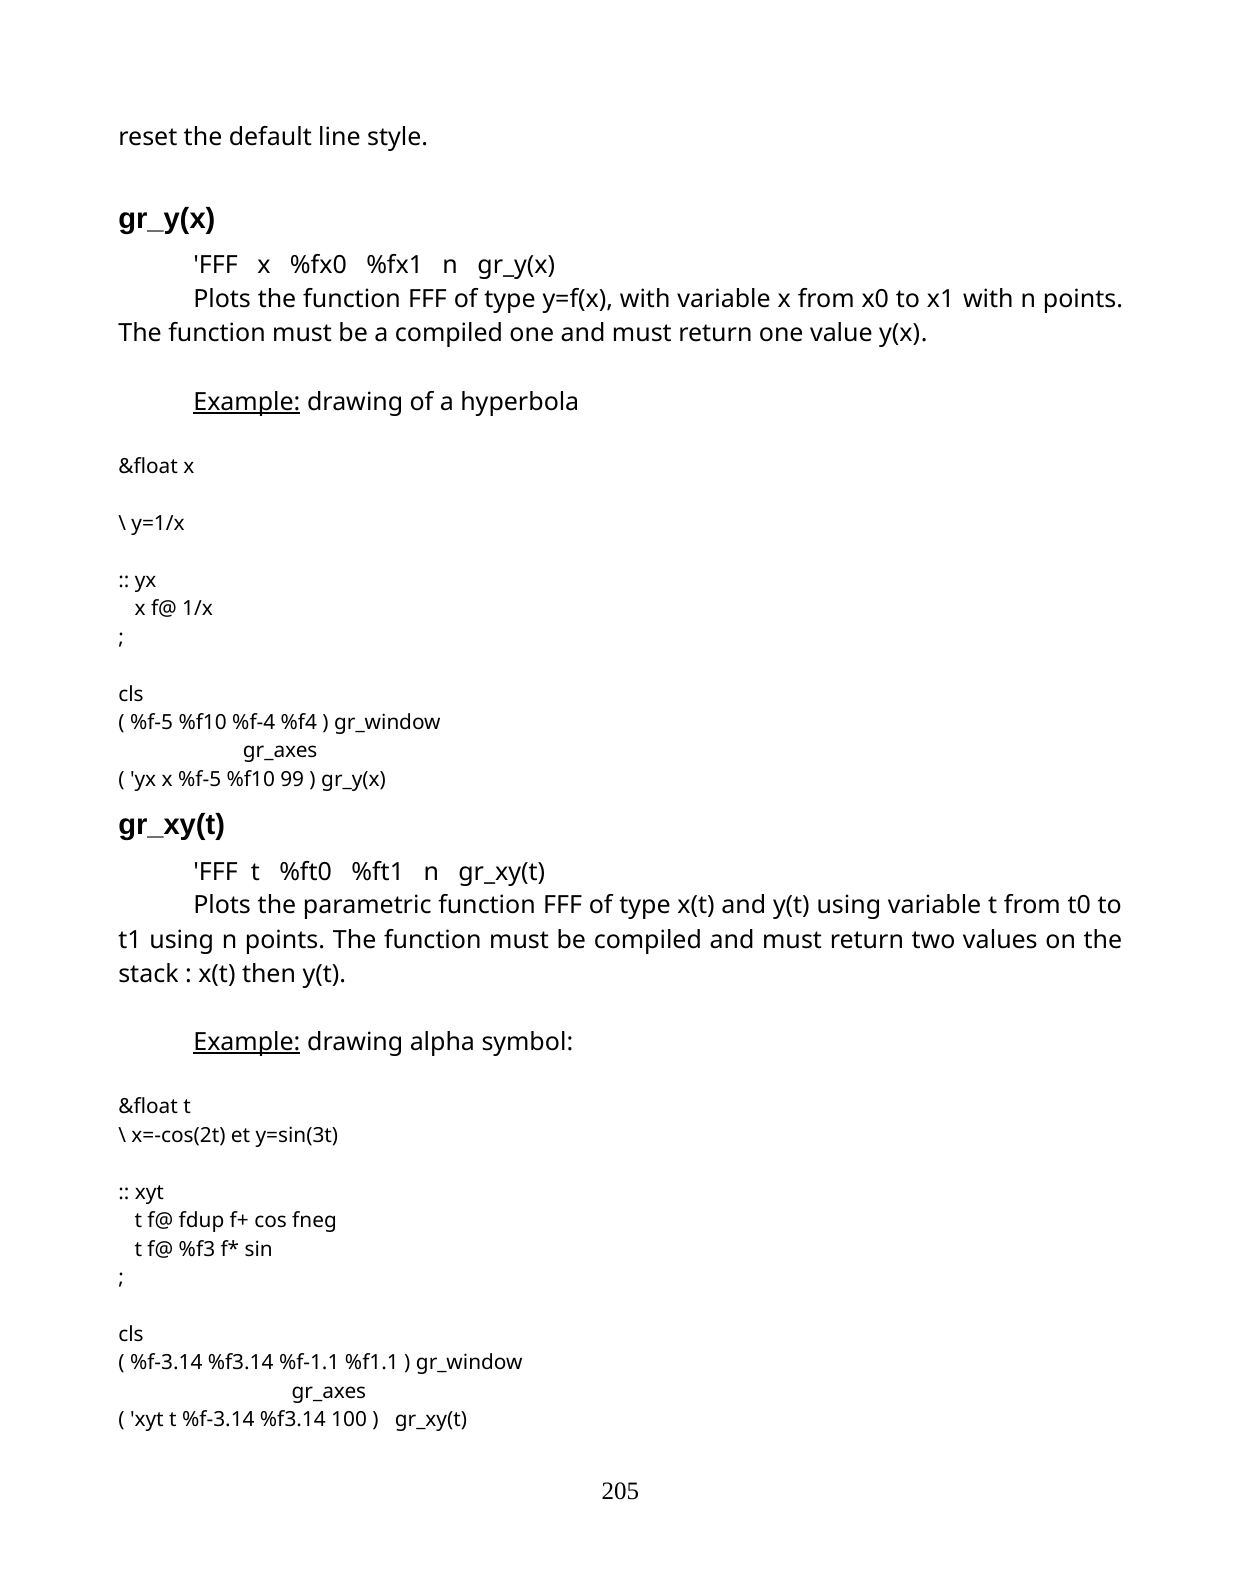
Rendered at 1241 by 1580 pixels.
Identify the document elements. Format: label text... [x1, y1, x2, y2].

text &float t [118, 1092, 1122, 1120]
subtitle gr_xy(t) [118, 807, 1122, 841]
text 'FFF x %fx0 %fx1 n gr_y(x) [118, 247, 1123, 281]
text \ x=-cos(2t) et y=sin(3t) [118, 1120, 1122, 1148]
text reset the default line style. [118, 118, 1123, 152]
text ; [118, 1262, 1122, 1291]
text \ y=1/x [118, 508, 1122, 537]
text cls [118, 1319, 1122, 1347]
text gr_axes [118, 736, 1122, 764]
text ( 'xyt t %f-3.14 %f3.14 100 ) gr_xy(t) [118, 1404, 1122, 1433]
text t f@ %f3 f* sin [118, 1234, 1122, 1262]
text t f@ fdup f+ cos fneg [118, 1205, 1122, 1234]
text ( %f-3.14 %f3.14 %f-1.1 %f1.1 ) gr_window [118, 1347, 1122, 1376]
text Plots the function FFF of type y=f(x), with variable x from x0 to x1 with n points. The function must be a compiled one and must return one value y(x). [118, 281, 1123, 349]
text ( %f-5 %f10 %f-4 %f4 ) gr_window [118, 707, 1122, 736]
subtitle gr_y(x) [118, 201, 1122, 234]
text ( 'yx x %f-5 %f10 99 ) gr_y(x) [118, 764, 1122, 792]
text :: yx [118, 565, 1122, 593]
text x f@ 1/x [118, 593, 1122, 622]
text 'FFF t %ft0 %ft1 n gr_xy(t) [118, 853, 1123, 887]
text Example: drawing alpha symbol: [118, 1023, 1123, 1057]
text ; [118, 622, 1122, 650]
text cls [118, 679, 1122, 707]
text Example: drawing of a hyperbola [118, 383, 1123, 417]
text &float x [118, 451, 1122, 480]
text Plots the parametric function FFF of type x(t) and y(t) using variable t from t0 to t1 using n points. The function must be compiled and must return two values on the stack : x(t) then y(t). [118, 887, 1123, 989]
text :: xyt [118, 1177, 1122, 1205]
text gr_axes [118, 1376, 1122, 1404]
